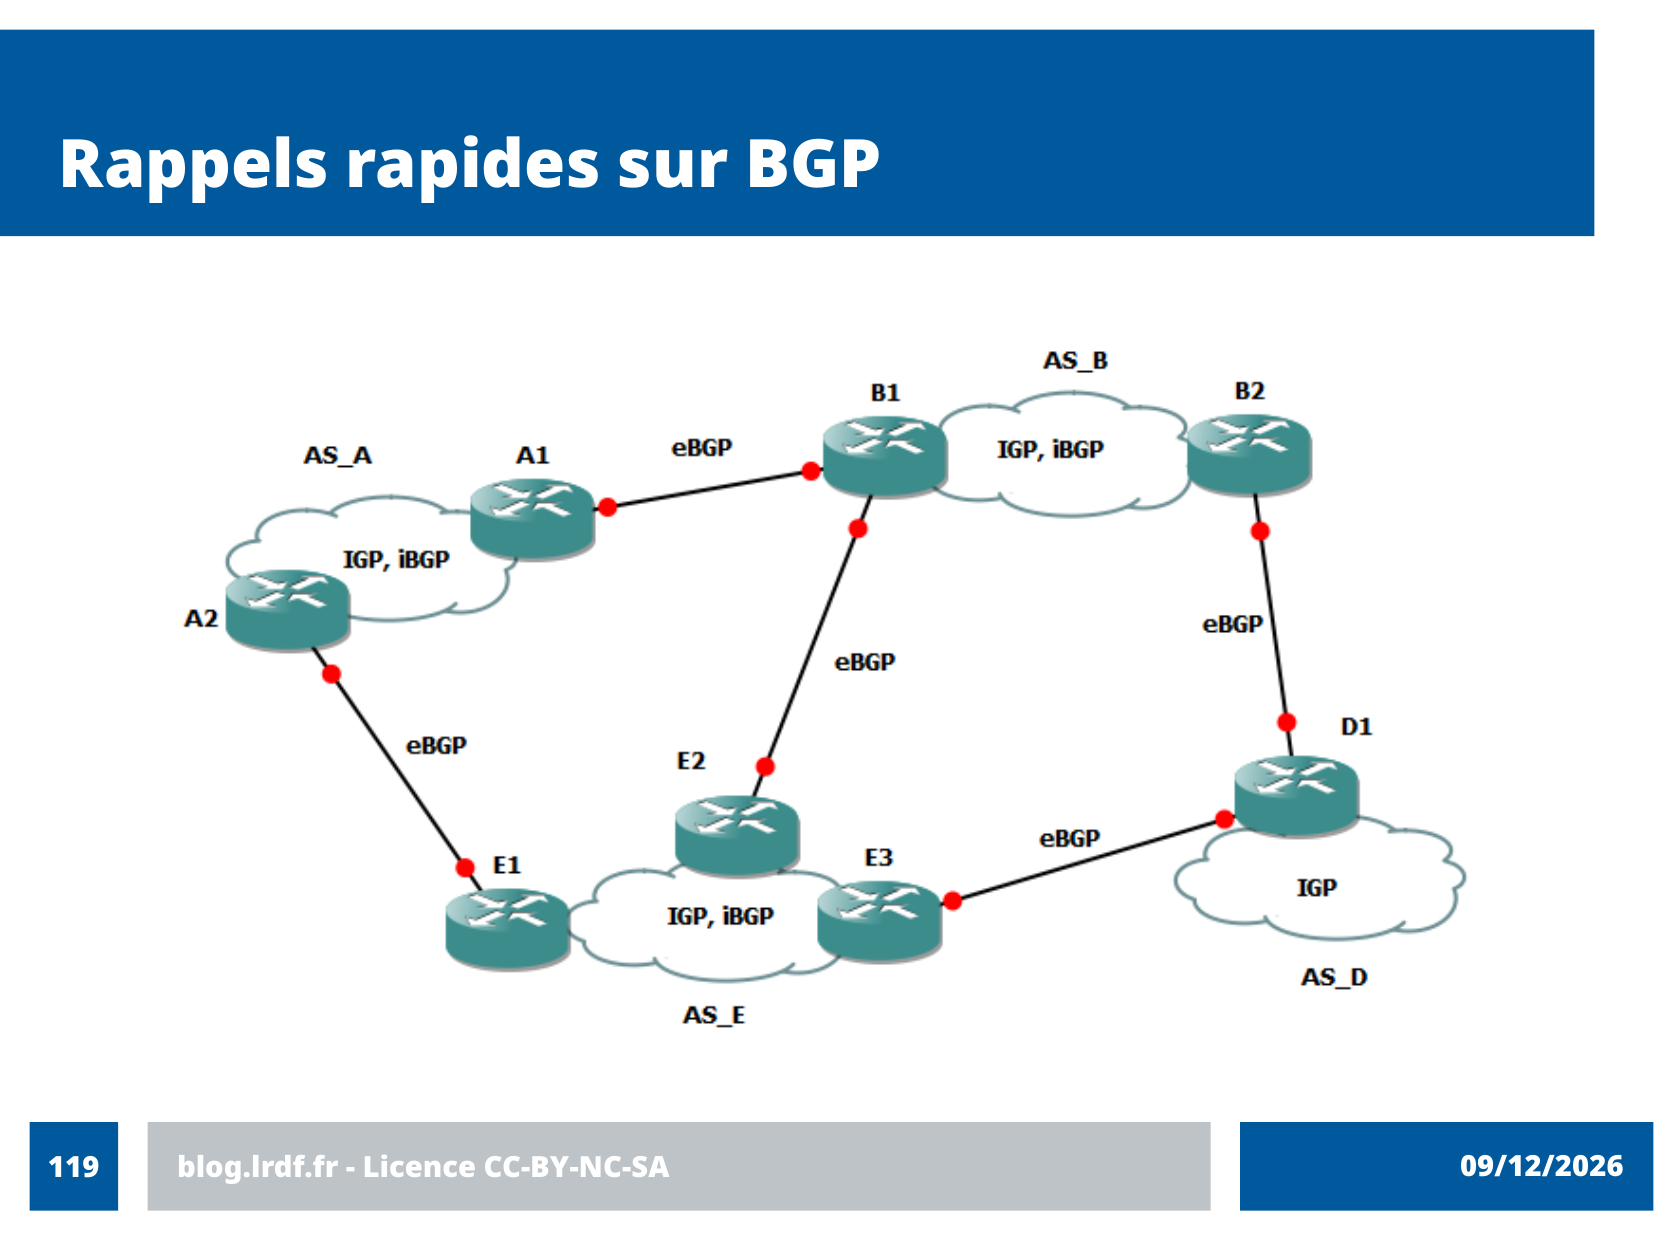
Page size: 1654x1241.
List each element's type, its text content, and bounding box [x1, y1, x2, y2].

title Rappels rapides sur BGP [59, 59, 1595, 207]
picture [139, 299, 1512, 1075]
